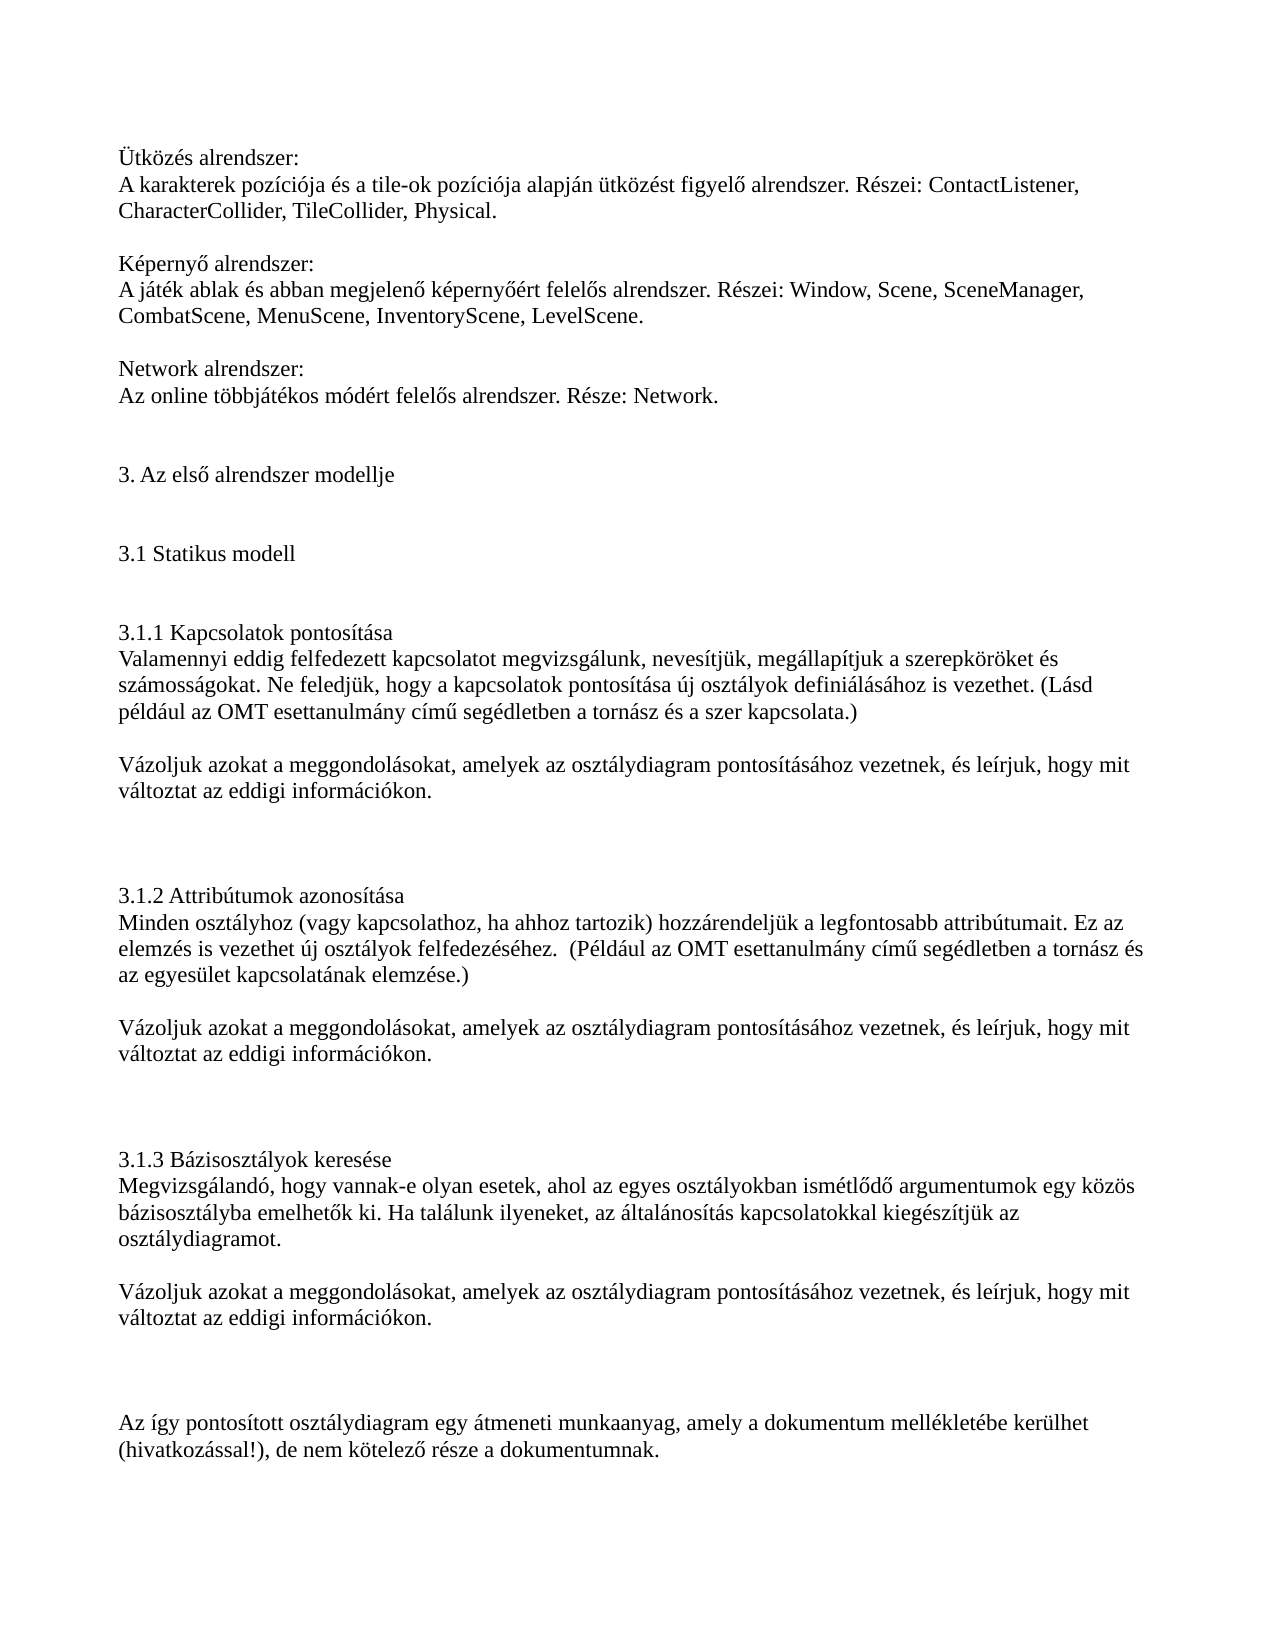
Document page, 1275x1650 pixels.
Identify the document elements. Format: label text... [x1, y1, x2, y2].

text 3.1 Statikus modell [118, 540, 1157, 566]
text Megvizsgálandó, hogy vannak-e olyan esetek, ahol az egyes osztályokban ismétlődő argumentumok egy közös bázisosztályba emelhetők ki. Ha találunk ilyeneket, az általánosítás kapcsolatokkal kiegészítjük az osztálydiagramot. [118, 1172, 1157, 1251]
text Valamennyi eddig felfedezett kapcsolatot megvizsgálunk, nevesítjük, megállapítjuk a szerepköröket és számosságokat. Ne feledjük, hogy a kapcsolatok pontosítása új osztályok definiálásához is vezethet. (Lásd például az OMT esettanulmány című segédletben a tornász és a szer kapcsolata.) [118, 645, 1157, 724]
text Vázoljuk azokat a meggondolásokat, amelyek az osztálydiagram pontosításához vezetnek, és leírjuk, hogy mit változtat az eddigi információkon. [118, 1014, 1157, 1067]
text 3.1.3 Bázisosztályok keresése [118, 1146, 1157, 1172]
text 3.1.2 Attribútumok azonosítása [118, 882, 1157, 909]
text A karakterek pozíciója és a tile-ok pozíciója alapján ütközést figyelő alrendszer. Részei: ContactListener, CharacterCollider, TileCollider, Physical. [118, 171, 1157, 223]
text Network alrendszer: [118, 355, 1157, 382]
text 3.1.1 Kapcsolatok pontosítása [118, 619, 1157, 645]
text Vázoljuk azokat a meggondolásokat, amelyek az osztálydiagram pontosításához vezetnek, és leírjuk, hogy mit változtat az eddigi információkon. [118, 751, 1157, 803]
text Minden osztályhoz (vagy kapcsolathoz, ha ahhoz tartozik) hozzárendeljük a legfontosabb attribútumait. Ez az elemzés is vezethet új osztályok felfedezéséhez. (Például az OMT esettanulmány című segédletben a tornász és az egyesület kapcsolatának elemzése.) [118, 909, 1157, 988]
text Vázoljuk azokat a meggondolásokat, amelyek az osztálydiagram pontosításához vezetnek, és leírjuk, hogy mit változtat az eddigi információkon. [118, 1278, 1157, 1330]
text Ütközés alrendszer: [118, 144, 1157, 171]
text Az online többjátékos módért felelős alrendszer. Része: Network. [118, 382, 1157, 408]
text Az így pontosított osztálydiagram egy átmeneti munkaanyag, amely a dokumentum mellékletébe kerülhet (hivatkozással!), de nem kötelező része a dokumentumnak. [118, 1409, 1157, 1462]
text Képernyő alrendszer: [118, 250, 1157, 276]
text 3. Az első alrendszer modellje [118, 461, 1157, 487]
text A játék ablak és abban megjelenő képernyőért felelős alrendszer. Részei: Window, Scene, SceneManager, CombatScene, MenuScene, InventoryScene, LevelScene. [118, 276, 1157, 329]
